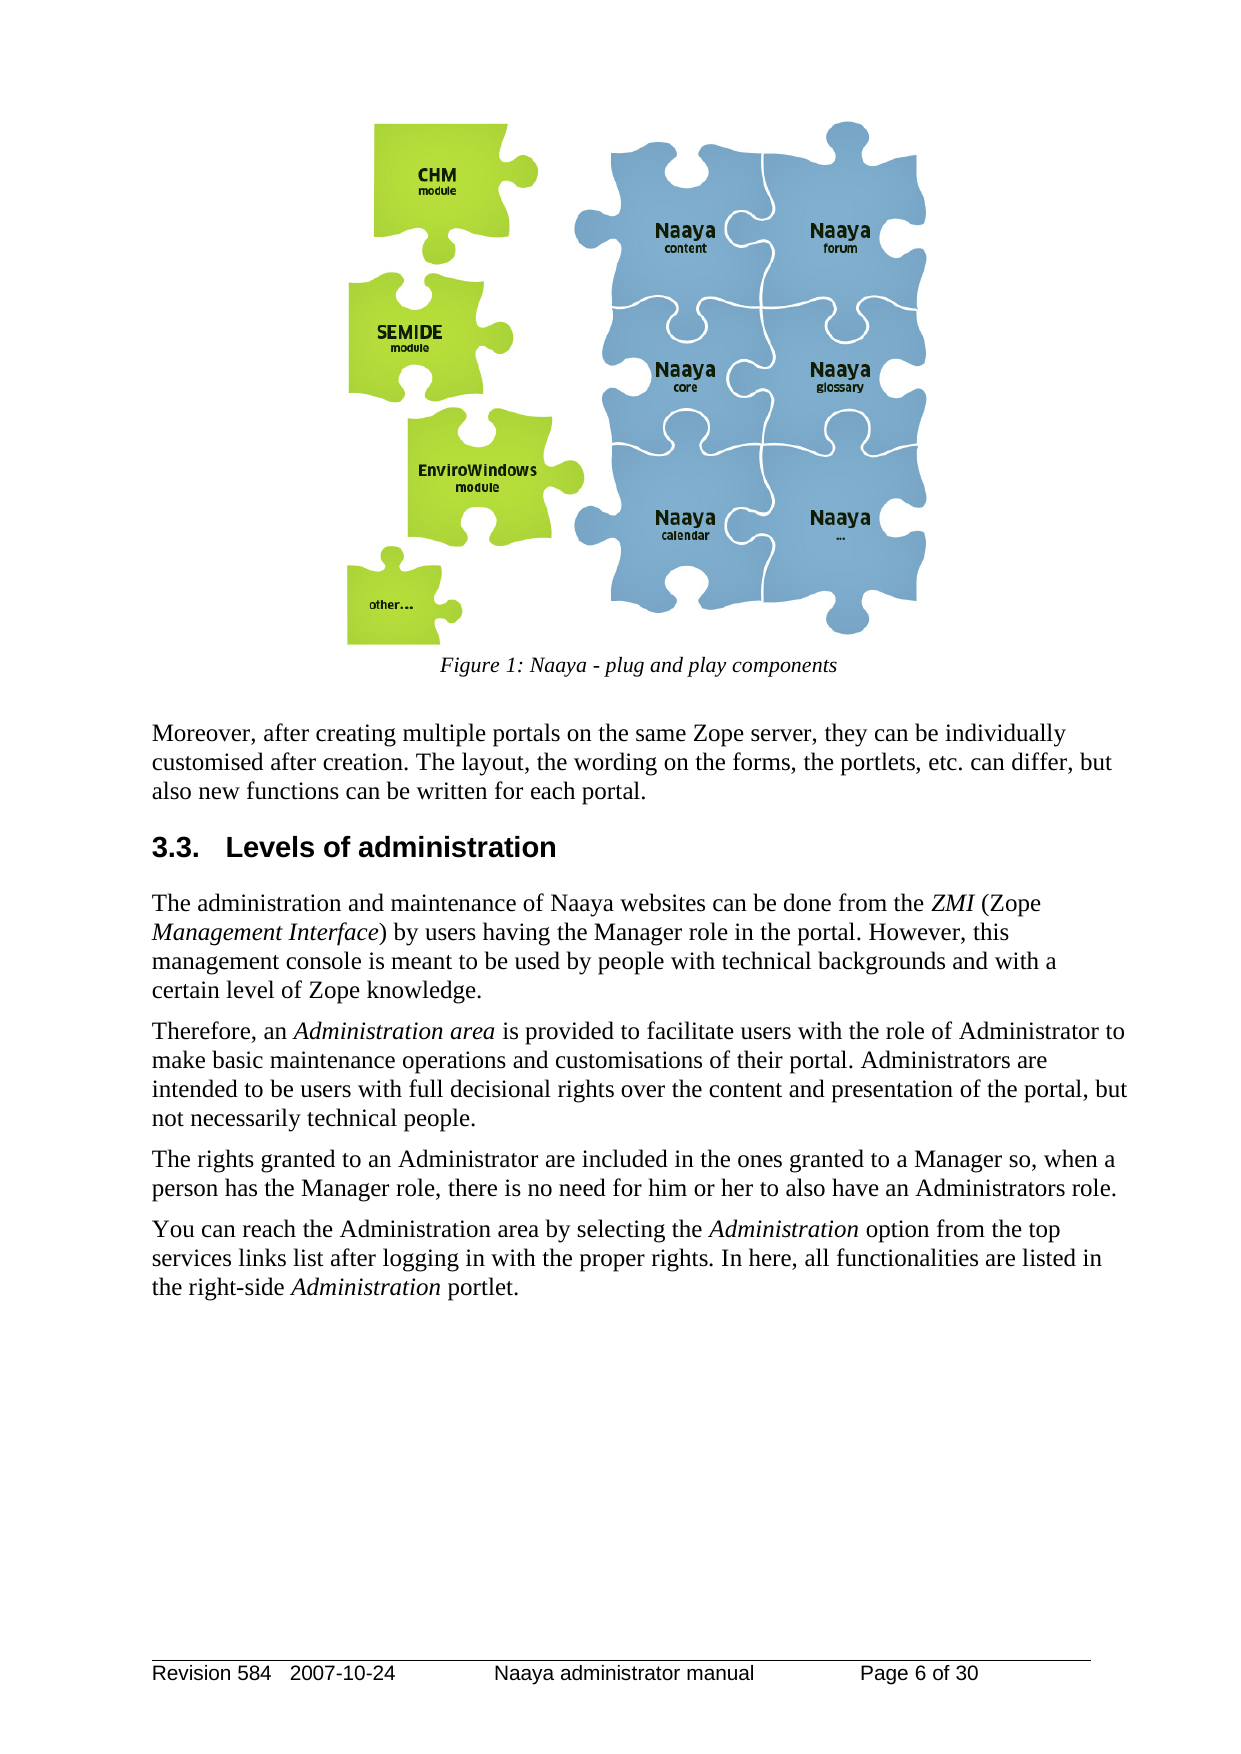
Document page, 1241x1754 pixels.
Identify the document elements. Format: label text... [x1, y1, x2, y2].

picture [341, 114, 939, 652]
text Therefore, an Administration area is provided to facilitate users with the role of Administrator to make basic maintenance operations and customisations of their portal. Administrators are intended to be users with full decisional rights over the content and presentation of the portal, but not necessarily technical people. [152, 1016, 1128, 1132]
text The administration and maintenance of Naaya websites can be done from the ZMI (Zope Management Interface) by users having the Manager role in the portal. However, this management console is meant to be used by people with technical backgrounds and with a certain level of Zope knowledge. [152, 888, 1128, 1004]
text You can reach the Administration area by selecting the Administration option from the top services links list after logging in with the proper rights. In here, all functionalities are listed in the right-side Administration portlet. [152, 1214, 1128, 1301]
text Moreover, after creating multiple portals on the same Zope server, they can be individually customised after creation. The layout, the wording on the forms, the portlets, etc. can differ, but also new functions can be written for each portal. [152, 718, 1128, 805]
text The rights granted to an Administrator are included in the ones granted to a Manager so, when a person has the Manager role, there is no need for him or her to also have an Administrators role. [152, 1144, 1128, 1202]
subtitle Levels of administration [152, 830, 1128, 863]
text Figure 1: Naaya - plug and play components [341, 652, 939, 677]
